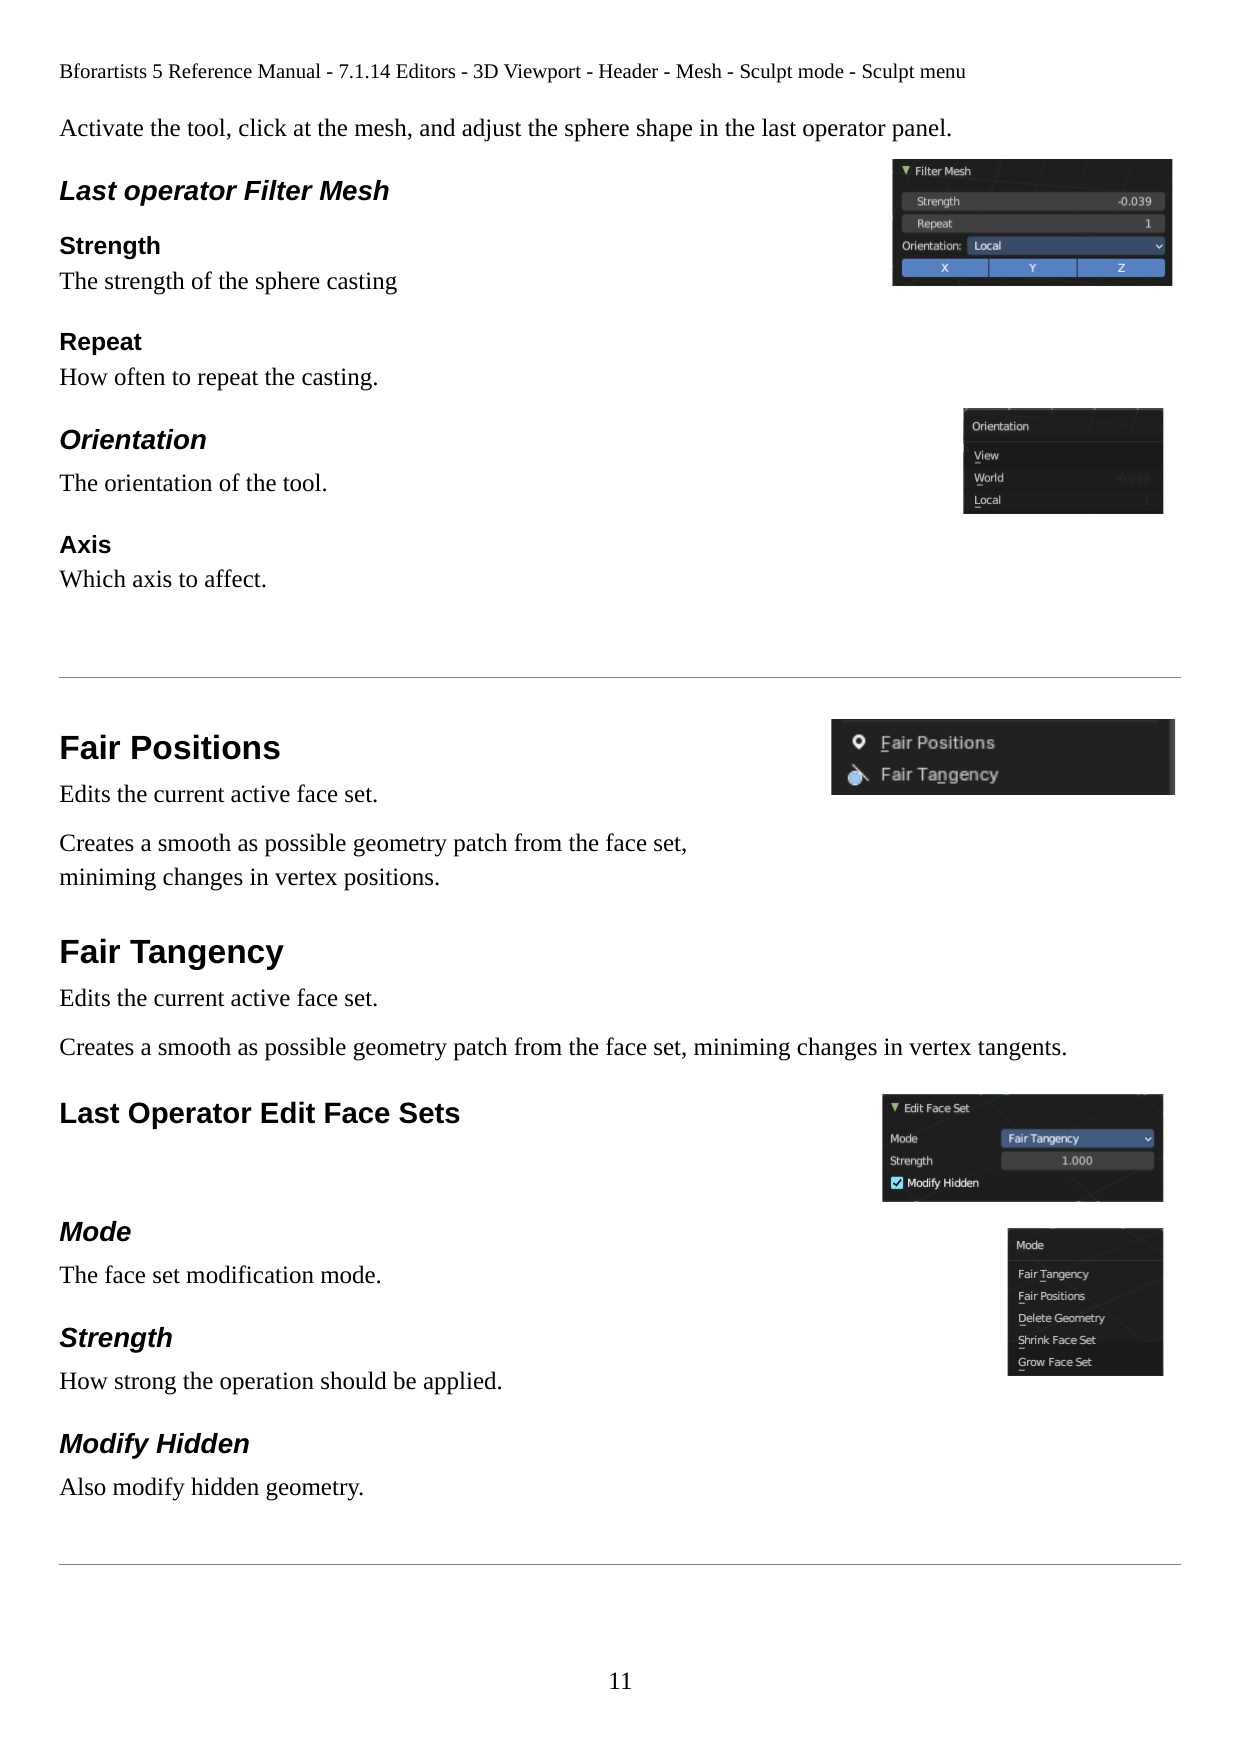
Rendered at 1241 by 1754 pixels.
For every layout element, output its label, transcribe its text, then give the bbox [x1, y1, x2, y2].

text Creates a smooth as possible geometry patch from the face set, miniming changes in vertex positions. [59, 828, 1181, 891]
text How strong the operation should be applied. [59, 1366, 1181, 1395]
subtitle Mode [59, 1216, 1181, 1248]
text Also modify hidden geometry. [59, 1472, 1181, 1501]
picture [963, 408, 1164, 514]
subtitle Strength [59, 1322, 1007, 1353]
subtitle Repeat [59, 327, 1181, 356]
subtitle [1173, 231, 1181, 259]
subtitle [1164, 424, 1181, 456]
text The strength of the sphere casting [59, 266, 1181, 294]
text The orientation of the tool. [59, 468, 963, 497]
text Activate the tool, click at the mesh, and adjust the sphere shape in the last operator panel. [59, 113, 1181, 141]
picture [1007, 1228, 1164, 1376]
subtitle [1164, 1096, 1181, 1130]
picture [882, 1094, 1164, 1202]
text Edits the current active face set. [59, 779, 1181, 807]
subtitle Fair Positions [59, 728, 831, 766]
text Creates a smooth as possible geometry patch from the face set, miniming changes in vertex tangents. [59, 1032, 1181, 1061]
subtitle Last Operator Edit Face Sets [59, 1096, 882, 1130]
text How often to repeat the casting. [59, 362, 1181, 391]
subtitle Last operator Filter Mesh [59, 174, 892, 206]
picture [892, 159, 1173, 286]
text The face set modification mode. [59, 1260, 1007, 1289]
picture [831, 719, 1176, 795]
subtitle Modify Hidden [59, 1428, 1181, 1459]
subtitle [1164, 1322, 1181, 1353]
text Edits the current active face set. [59, 983, 1181, 1012]
subtitle Orientation [59, 424, 963, 456]
subtitle Strength [59, 231, 892, 259]
text Which axis to affect. [59, 564, 1181, 593]
subtitle Fair Tangency [59, 932, 1181, 971]
subtitle Axis [59, 530, 1181, 558]
